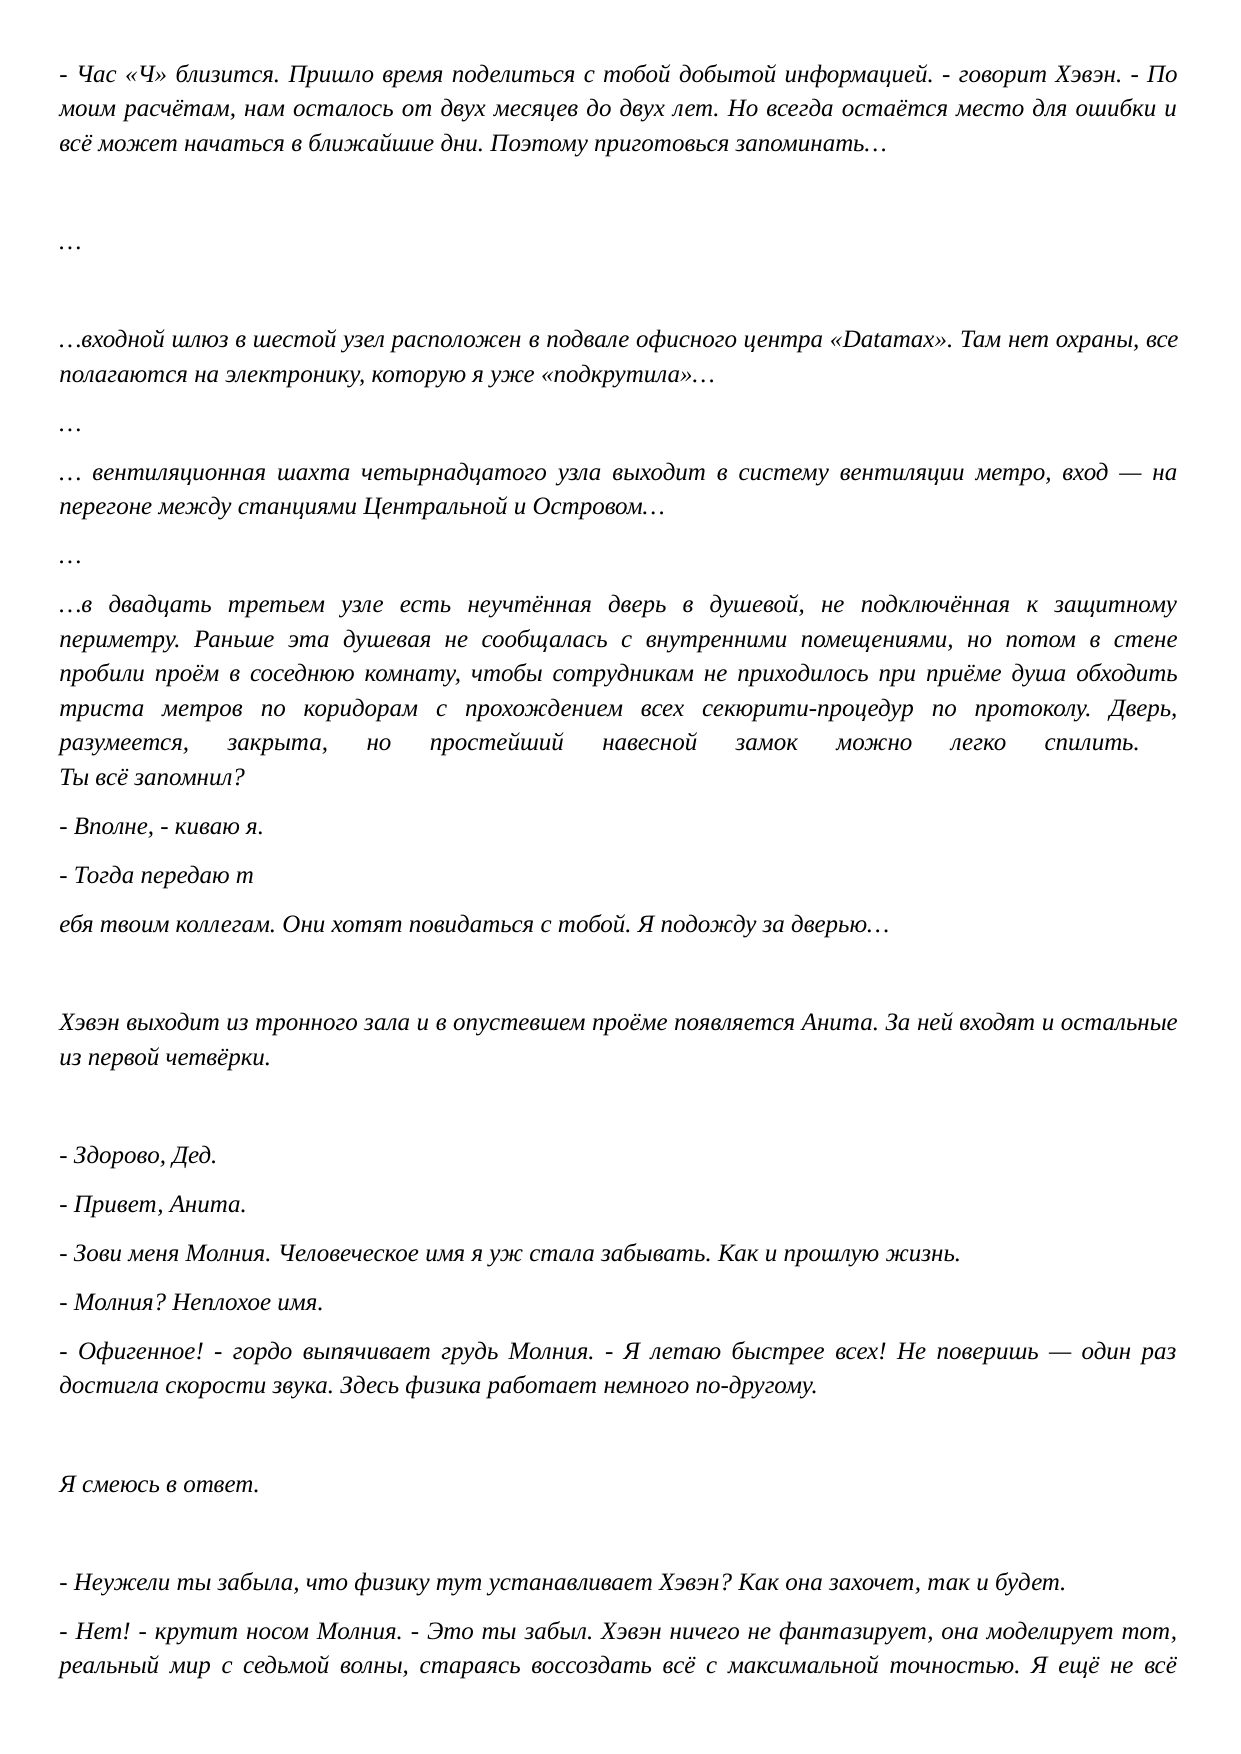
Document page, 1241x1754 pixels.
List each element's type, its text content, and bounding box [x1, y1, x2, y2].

text - Нет! - крутит носом Молния. - Это ты забыл. Хэвэн ничего не фантазирует, она моделирует тот, реальный мир с седьмой волны, стараясь воссоздать всё с максимальной точностью. Я ещё не всё [59, 1616, 1181, 1679]
text - Зови меня Молния. Человеческое имя я уж стала забывать. Как и прошлую жизнь. [59, 1238, 1181, 1267]
text …входной шлюз в шестой узел расположен в подвале офисного центра «Datamax». Там нет охраны, все полагаются на электронику, которую я уже «подкрутила»… [59, 324, 1181, 387]
text Хэвэн выходит из тронного зала и в опустевшем проёме появляется Анита. За ней входят и остальные из первой четвёрки. [59, 1007, 1181, 1070]
text …в двадцать третьем узле есть неучтённая дверь в душевой, не подключённая к защитному периметру. Раньше эта душевая не сообщалась с внутренними помещениями, но потом в стене пробили проём в соседнюю комнату, чтобы сотрудникам не приходилось при приёме душа обходить триста метров по коридорам с прохождением всех секюрити-процедур по протоколу. Дверь, разумеется, закрыта, но простейший навесной замок можно легко спилить. Ты всё запомнил? [59, 589, 1181, 791]
text Я смеюсь в ответ. [59, 1469, 1181, 1497]
text - Тогда передаю т [59, 860, 1181, 889]
text … [59, 226, 1181, 255]
text - Молния? Неплохое имя. [59, 1287, 1181, 1316]
text … [59, 408, 1181, 437]
text - Вполне, - киваю я. [59, 811, 1181, 840]
text ебя твоим коллегам. Они хотят повидаться с тобой. Я подожду за дверью… [59, 909, 1181, 938]
text - Час «Ч» близится. Пришло время поделиться с тобой добытой информацией. - говорит Хэвэн. - По моим расчётам, нам осталось от двух месяцев до двух лет. Но всегда остаётся место для ошибки и всё может начаться в ближайшие дни. Поэтому приготовься запоминать… [59, 59, 1181, 157]
text - Неужели ты забыла, что физику тут устанавливает Хэвэн? Как она захочет, так и будет. [59, 1567, 1181, 1596]
text - Привет, Анита. [59, 1189, 1181, 1218]
text - Офигенное! - гордо выпячивает грудь Молния. - Я летаю быстрее всех! Не поверишь — один раз достигла скорости звука. Здесь физика работает немного по-другому. [59, 1336, 1181, 1399]
text - Здорово, Дед. [59, 1140, 1181, 1168]
text … [59, 540, 1181, 569]
text … вентиляционная шахта четырнадцатого узла выходит в систему вентиляции метро, вход — на перегоне между станциями Центральной и Островом… [59, 457, 1181, 520]
